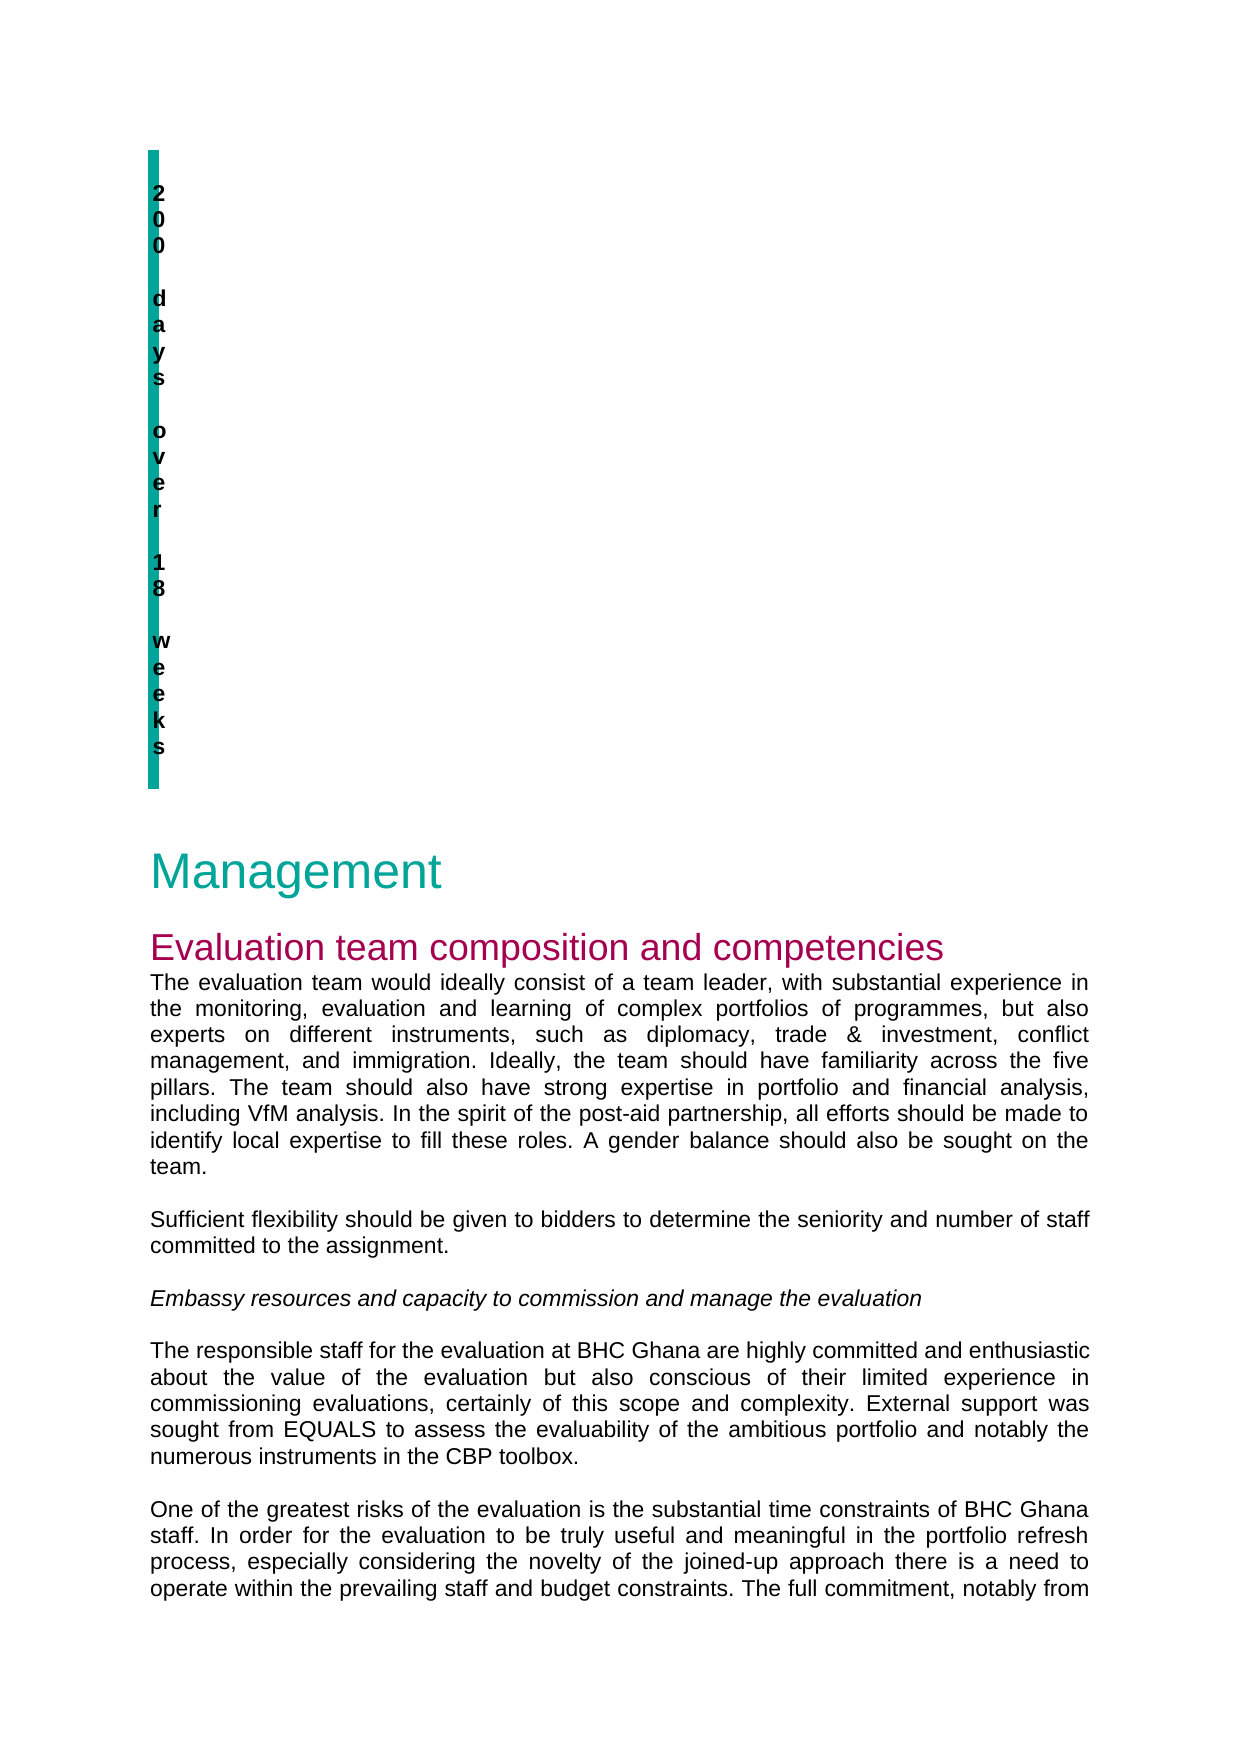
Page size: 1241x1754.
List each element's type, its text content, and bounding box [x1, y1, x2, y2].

text Management [150, 841, 1090, 899]
text Embassy resources and capacity to commission and manage the evaluation [150, 1285, 1090, 1311]
text One of the greatest risks of the evaluation is the substantial time constraints of BHC Ghana staff. In order for the evaluation to be truly useful and meaningful in the portfolio refresh process, especially considering the novelty of the joined-up approach there is a need to operate within the prevailing staff and budget constraints. The full commitment, notably from [150, 1496, 1090, 1601]
text Evaluation team composition and competencies [150, 925, 1090, 968]
text The evaluation team would ideally consist of a team leader, with substantial experience in the monitoring, evaluation and learning of complex portfolios of programmes, but also experts on different instruments, such as diplomacy, trade & investment, conflict management, and immigration. Ideally, the team should have familiarity across the five pillars. The team should also have strong expertise in portfolio and financial analysis, including VfM analysis. In the spirit of the post-aid partnership, all efforts should be made to identify local expertise to fill these roles. A gender balance should also be sought on the team. [150, 968, 1090, 1179]
text The responsible staff for the evaluation at BHC Ghana are highly committed and enthusiastic about the value of the evaluation but also conscious of their limited experience in commissioning evaluations, certainly of this scope and complexity. External support was sought from EQUALS to assess the evaluability of the ambitious portfolio and notably the numerous instruments in the CBP toolbox. [150, 1337, 1090, 1469]
text Sufficient flexibility should be given to bidders to determine the seniority and number of staff committed to the assignment. [150, 1206, 1090, 1258]
